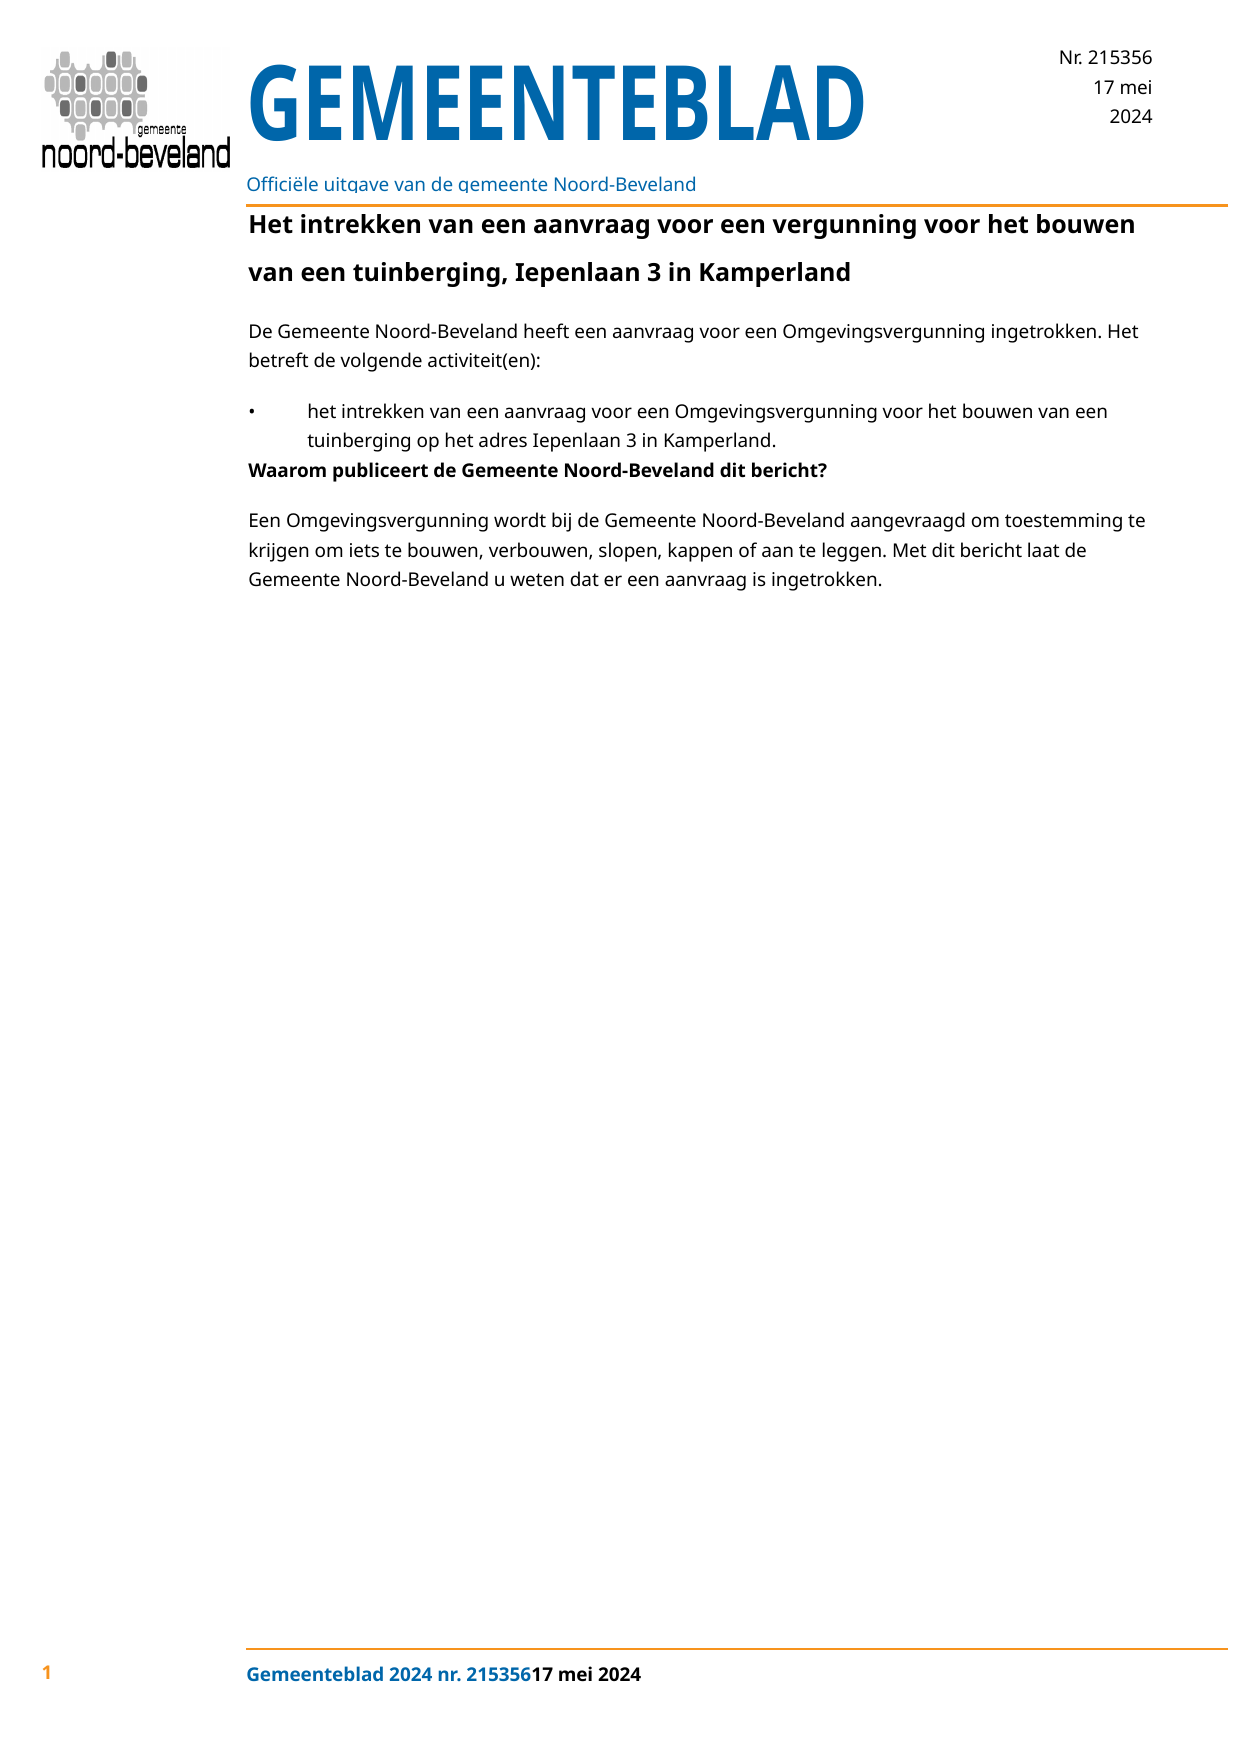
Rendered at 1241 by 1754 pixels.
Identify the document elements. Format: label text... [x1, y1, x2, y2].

text Het intrekken van een aanvraag voor een vergunning voor het bouwen van een tuinberging, Iepenlaan 3 in Kamperland [248, 207, 1152, 288]
picture [41, 47, 231, 172]
text Waarom publiceert de Gemeente Noord-Beveland dit bericht? [248, 457, 1152, 483]
text De Gemeente Noord-Beveland heeft een aanvraag voor een Omgevingsvergunning ingetrokken. Het betreft de volgende activiteit(en): [248, 318, 1152, 373]
list het intrekken van een aanvraag voor een Omgevingsvergunning voor het bouwen van een tuinberging op het adres Iepenlaan 3 in Kamperland. [248, 398, 1152, 453]
text Een Omgevingsvergunning wordt bij de Gemeente Noord-Beveland aangevraagd om toestemming te krijgen om iets te bouwen, verbouwen, slopen, kappen of aan te leggen. Met dit bericht laat de Gemeente Noord-Beveland u weten dat er een aanvraag is ingetrokken. [248, 507, 1152, 592]
